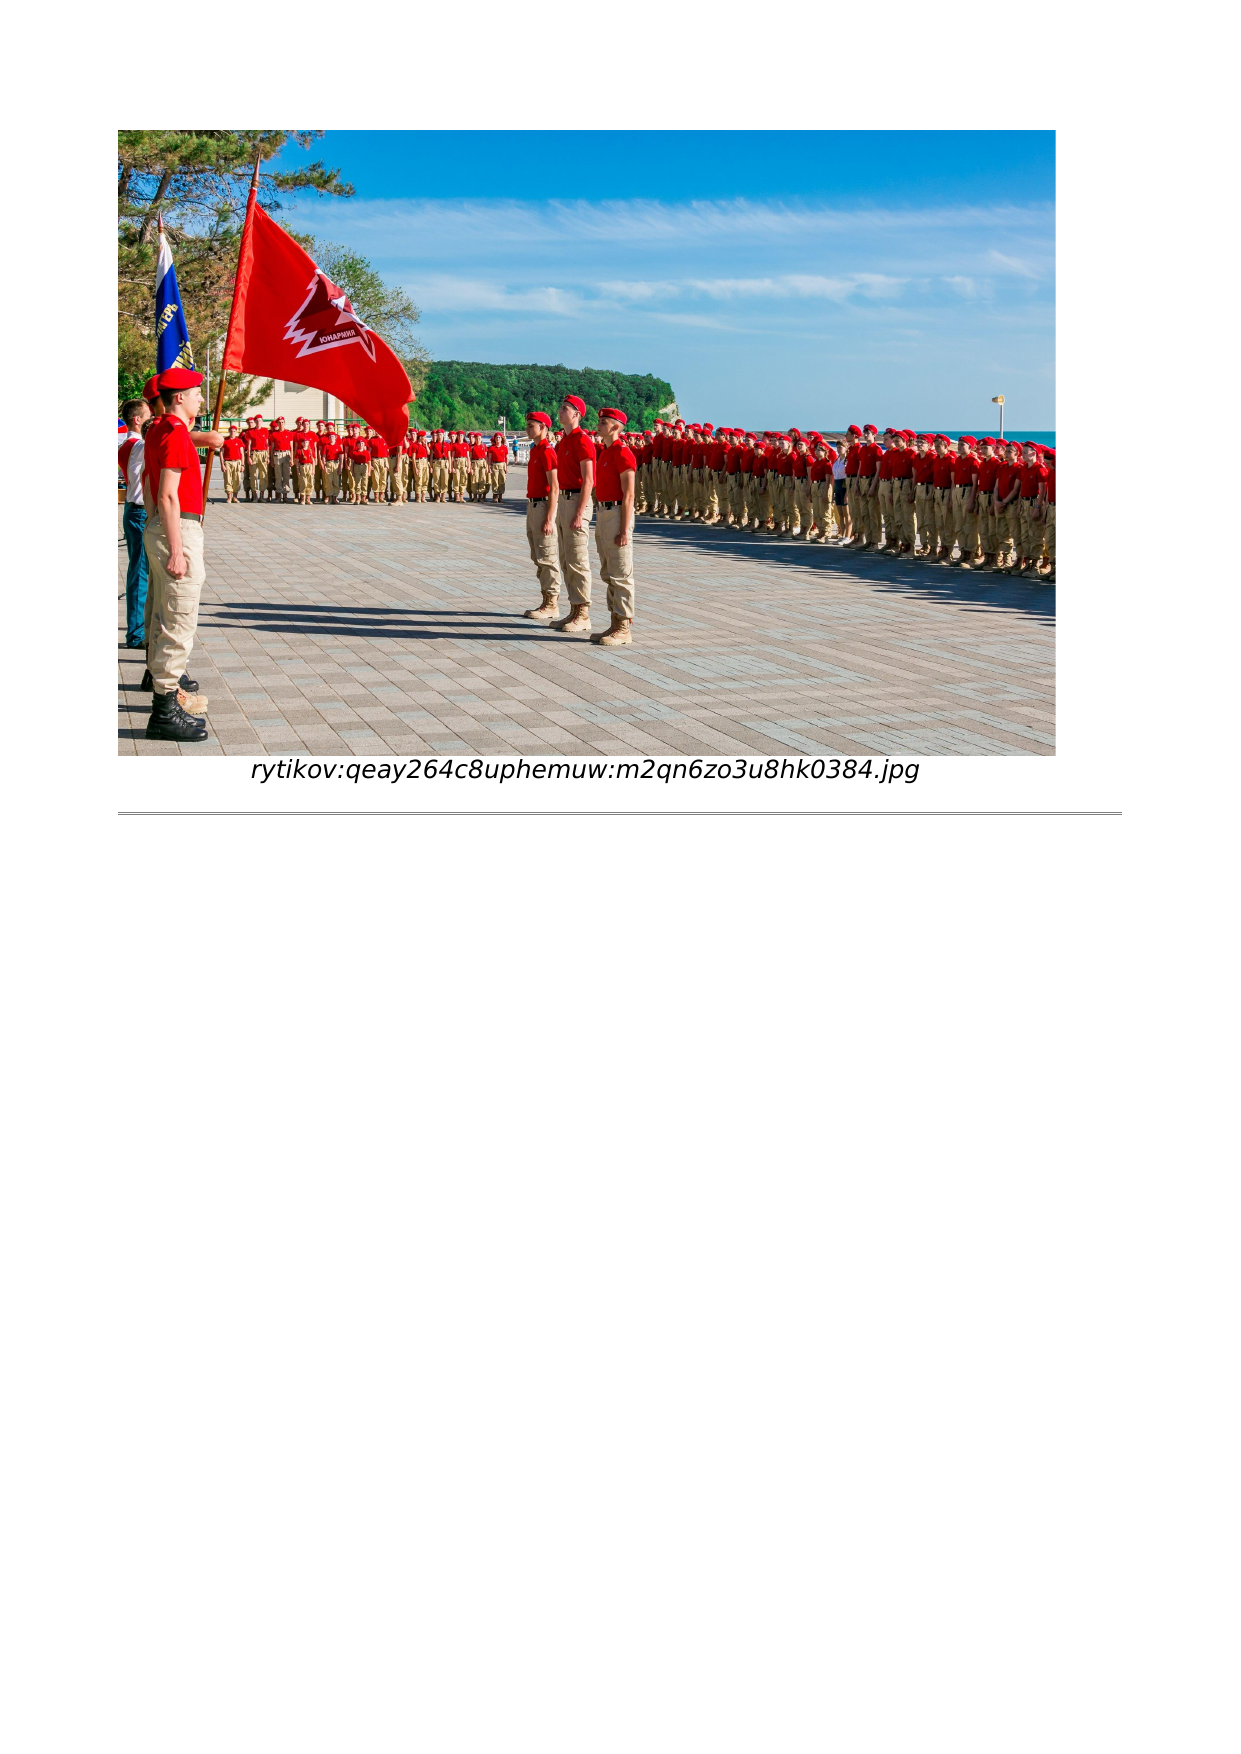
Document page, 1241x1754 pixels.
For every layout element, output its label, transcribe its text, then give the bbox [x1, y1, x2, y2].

picture [709, 130, 853, 141]
picture [542, 130, 585, 140]
picture [505, 130, 533, 140]
picture [676, 130, 686, 135]
picture [588, 130, 633, 142]
picture [118, 130, 1056, 756]
text rytikov:qeay264c8uphemuw:m2qn6zo3u8hk0384.jpg [118, 756, 1056, 785]
picture [472, 130, 502, 135]
picture [857, 130, 938, 141]
picture [454, 130, 466, 134]
picture [952, 130, 961, 135]
picture [634, 130, 675, 141]
